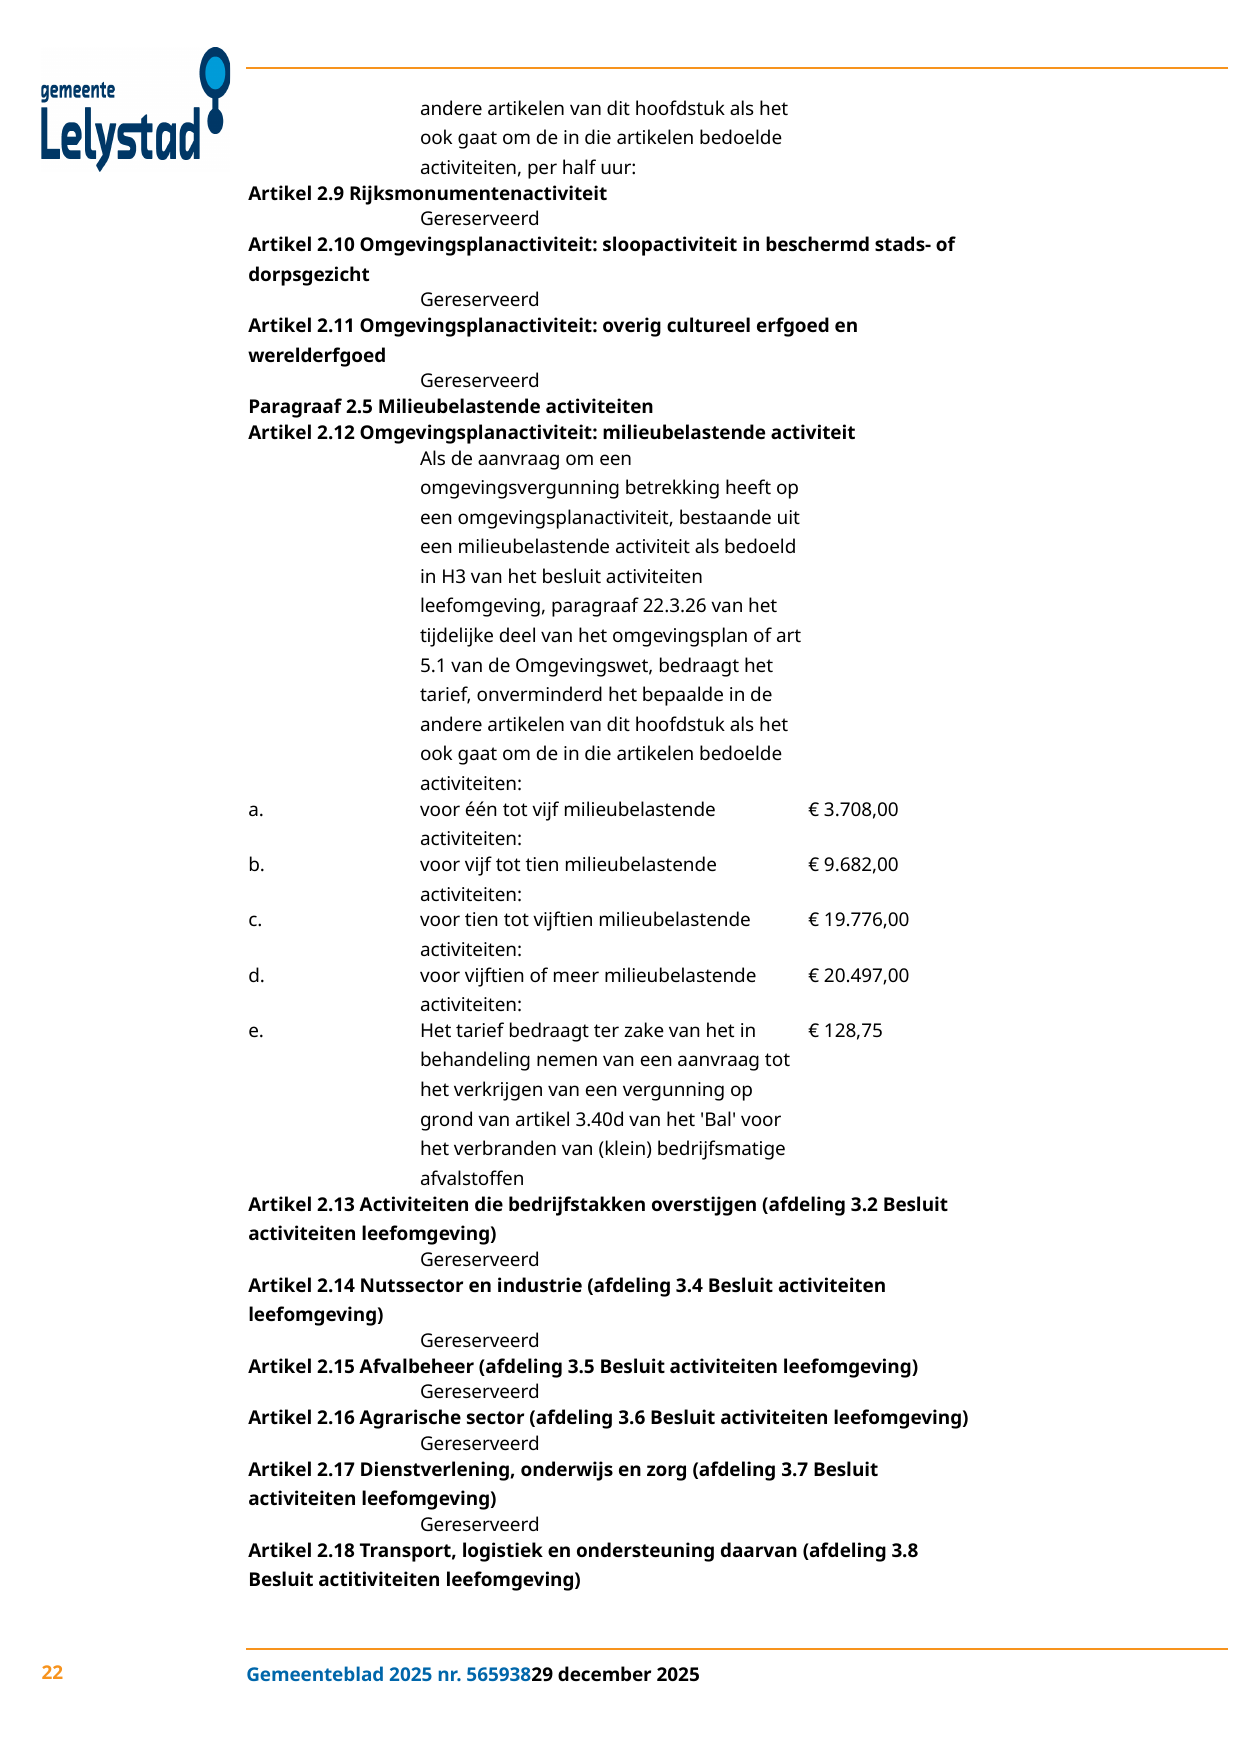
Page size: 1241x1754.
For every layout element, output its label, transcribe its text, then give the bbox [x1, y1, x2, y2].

table_cell [980, 1430, 1152, 1456]
table_cell [980, 1017, 1152, 1191]
table_cell € 3.708,00 [808, 796, 980, 851]
table_cell Artikel 2.13 Activiteiten die bedrijfstakken overstijgen (afdeling 3.2 Besluit activiteiten leefomgeving) [248, 1191, 980, 1246]
table_cell [808, 205, 980, 231]
table_cell Artikel 2.11 Omgevingsplanactiviteit: overig cultureel erfgoed en werelderfgoed [248, 312, 980, 367]
table_cell [808, 1379, 980, 1404]
table_cell [808, 368, 980, 393]
table_cell [248, 368, 420, 393]
table_cell [808, 1246, 980, 1272]
table_cell [980, 1246, 1152, 1272]
table_cell [248, 95, 420, 180]
table_cell b. [248, 851, 420, 906]
table_cell Artikel 2.16 Agrarische sector (afdeling 3.6 Besluit activiteiten leefomgeving) [248, 1404, 980, 1430]
table_cell d. [248, 962, 420, 1017]
table_cell c. [248, 906, 420, 962]
table_cell [980, 368, 1152, 393]
table_cell voor één tot vijf milieubelastende activiteiten: [420, 796, 808, 851]
table_cell Artikel 2.14 Nutssector en industrie (afdeling 3.4 Besluit activiteiten leefomgeving) [248, 1272, 980, 1327]
table_cell [980, 906, 1152, 962]
table_cell [248, 1379, 420, 1404]
table_cell [808, 286, 980, 312]
table_cell e. [248, 1017, 420, 1191]
table_cell [980, 796, 1152, 851]
table_cell Paragraaf 2.5 Milieubelastende activiteiten [248, 393, 1152, 419]
table_cell Artikel 2.12 Omgevingsplanactiviteit: milieubelastende activiteit [248, 419, 980, 445]
table_cell voor vijftien of meer milieubelastende activiteiten: [420, 962, 808, 1017]
table_cell Gereserveerd [420, 1327, 808, 1353]
table_cell [980, 1511, 1152, 1537]
table_cell [808, 1430, 980, 1456]
table_cell € 128,75 [808, 1017, 980, 1191]
table_cell andere artikelen van dit hoofdstuk als het ook gaat om de in die artikelen bedoelde activiteiten, per half uur: [420, 95, 808, 180]
table_cell [248, 445, 420, 796]
table_cell Gereserveerd [420, 368, 808, 393]
table_cell Gereserveerd [420, 1379, 808, 1404]
table_cell Gereserveerd [420, 1511, 808, 1537]
table_cell [248, 1511, 420, 1537]
table_cell Gereserveerd [420, 1430, 808, 1456]
table_cell voor tien tot vijftien milieubelastende activiteiten: [420, 906, 808, 962]
table_cell [980, 851, 1152, 906]
table_cell Gereserveerd [420, 286, 808, 312]
table_cell Gereserveerd [420, 1246, 808, 1272]
picture [41, 47, 231, 172]
table_cell [980, 1327, 1152, 1353]
table_cell [248, 286, 420, 312]
table_cell [808, 95, 980, 180]
table_cell [248, 1246, 420, 1272]
table_cell Artikel 2.15 Afvalbeheer (afdeling 3.5 Besluit activiteiten leefomgeving) [248, 1353, 980, 1378]
table_cell € 20.497,00 [808, 962, 980, 1017]
table_cell Gereserveerd [420, 205, 808, 231]
table_cell [980, 1379, 1152, 1404]
table_cell Het tarief bedraagt ter zake van het in behandeling nemen van een aanvraag tot het verkrijgen van een vergunning op grond van artikel 3.40d van het 'Bal' voor het verbranden van (klein) bedrijfsmatige afvalstoffen [420, 1017, 808, 1191]
table_cell € 9.682,00 [808, 851, 980, 906]
table_cell Artikel 2.17 Dienstverlening, onderwijs en zorg (afdeling 3.7 Besluit activiteiten leefomgeving) [248, 1456, 980, 1511]
table_cell [980, 286, 1152, 312]
table_cell Artikel 2.9 Rijksmonumentenactiviteit [248, 180, 980, 205]
table_cell [808, 1511, 980, 1537]
table_cell [980, 962, 1152, 1017]
table_cell Artikel 2.10 Omgevingsplanactiviteit: sloopactiviteit in beschermd stads- of dorpsgezicht [248, 231, 980, 286]
table_cell a. [248, 796, 420, 851]
table_cell voor vijf tot tien milieubelastende activiteiten: [420, 851, 808, 906]
table_cell Als de aanvraag om een omgevingsvergunning betrekking heeft op een omgevingsplanactiviteit, bestaande uit een milieubelastende activiteit als bedoeld in H3 van het besluit activiteiten leefomgeving, paragraaf 22.3.26 van het tijdelijke deel van het omgevingsplan of art 5.1 van de Omgevingswet, bedraagt het tarief, onverminderd het bepaalde in de andere artikelen van dit hoofdstuk als het ook gaat om de in die artikelen bedoelde activiteiten: [420, 445, 808, 796]
table_cell [248, 1327, 420, 1353]
table_cell [980, 205, 1152, 231]
table_cell [808, 445, 980, 796]
table_cell € 19.776,00 [808, 906, 980, 962]
table_cell [980, 445, 1152, 796]
table_cell [248, 205, 420, 231]
table_cell [248, 1430, 420, 1456]
table_cell [980, 95, 1152, 180]
table_cell Artikel 2.18 Transport, logistiek en ondersteuning daarvan (afdeling 3.8 Besluit actitiviteiten leefomgeving) [248, 1537, 980, 1592]
table_cell [808, 1327, 980, 1353]
